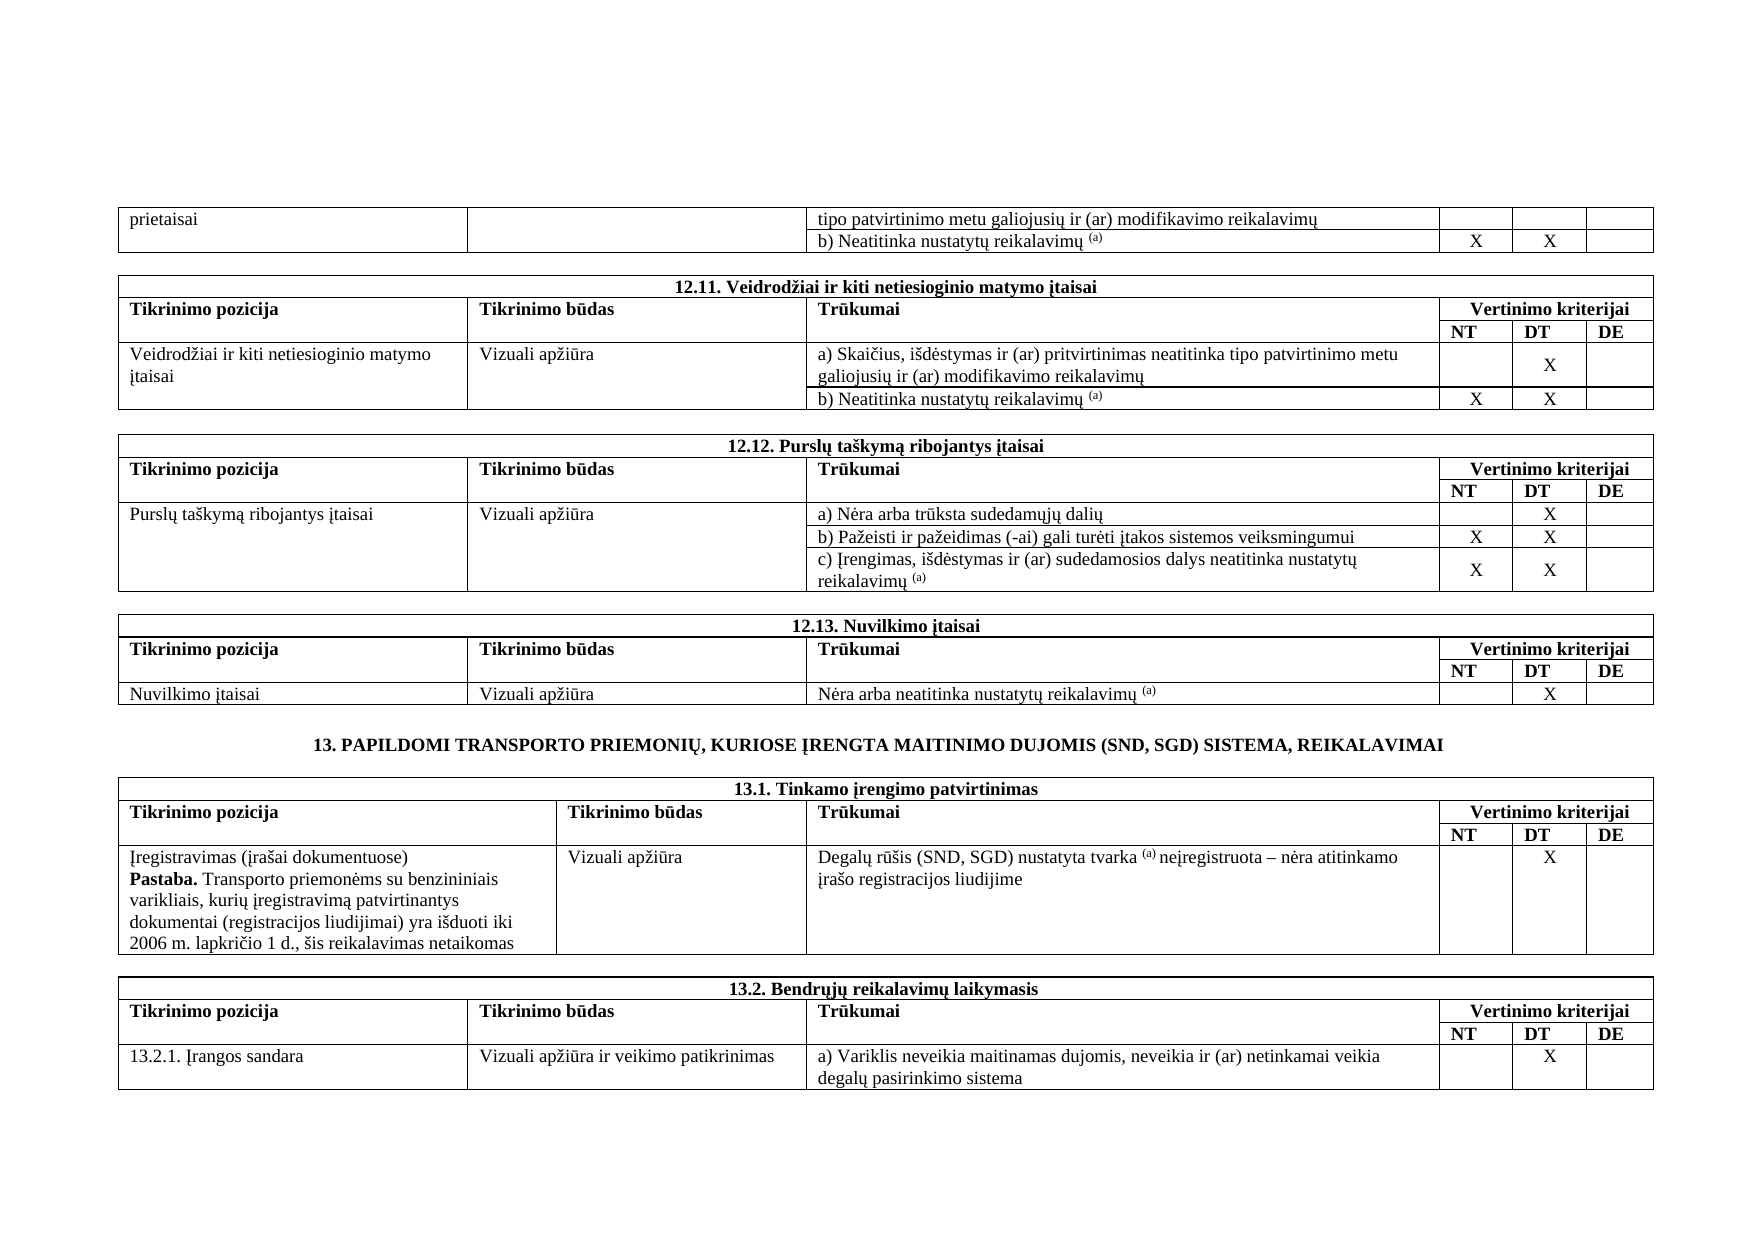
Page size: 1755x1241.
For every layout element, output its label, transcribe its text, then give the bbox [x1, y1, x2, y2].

table_cell b) Neatitinka nustatytų reikalavimų (a) [807, 388, 1439, 409]
table_cell Vertinimo kriterijai [1440, 1000, 1653, 1022]
table_cell X [1513, 846, 1586, 954]
table_cell DE [1587, 824, 1653, 845]
table_cell NT [1440, 480, 1512, 502]
table_cell Veidrodžiai ir kiti netiesioginio matymo įtaisai [119, 343, 467, 409]
table_cell [1587, 388, 1653, 409]
table_header 12.13. Nuvilkimo įtaisai [119, 615, 1653, 636]
table_cell Degalų rūšis (SND, SGD) nustatyta tvarka (a) neįregistruota – nėra atitinkamo įrašo registracijos liudijime [807, 846, 1439, 954]
table_cell Tikrinimo pozicija [119, 298, 467, 342]
table_cell Tikrinimo pozicija [119, 801, 556, 845]
table_cell NT [1440, 321, 1512, 342]
table_cell [1587, 343, 1653, 386]
table_cell [1587, 846, 1653, 954]
table_cell X [1513, 503, 1586, 524]
table_cell Vizuali apžiūra ir veikimo patikrinimas [468, 1045, 806, 1088]
table_cell a) Variklis neveikia maitinamas dujomis, neveikia ir (ar) netinkamai veikia degalų pasirinkimo sistema [807, 1045, 1439, 1088]
table_cell Vertinimo kriterijai [1440, 638, 1653, 659]
table_cell [1587, 503, 1653, 524]
table_cell Vizuali apžiūra [468, 683, 806, 704]
table_cell Trūkumai [807, 638, 1439, 682]
table_cell X [1440, 388, 1512, 409]
table_cell Tikrinimo pozicija [119, 1000, 467, 1044]
table_cell NT [1440, 1023, 1512, 1044]
table_cell Tikrinimo būdas [557, 801, 806, 845]
table_cell Vertinimo kriterijai [1440, 298, 1653, 320]
table_cell [468, 208, 806, 252]
table_cell DT [1513, 824, 1586, 845]
table_cell Nuvilkimo įtaisai [119, 683, 467, 704]
table_cell [1440, 1045, 1512, 1088]
table_cell [1440, 343, 1512, 386]
table_cell Trūkumai [807, 1000, 1439, 1044]
table_cell DT [1513, 660, 1586, 682]
table_cell [1513, 208, 1586, 229]
table_header 13.1. Tinkamo įrengimo patvirtinimas [119, 778, 1653, 800]
table_cell [1587, 683, 1653, 704]
table_cell X [1513, 548, 1586, 591]
table_cell DT [1513, 480, 1586, 502]
table_cell Tikrinimo būdas [468, 458, 806, 502]
table_cell 13.2.1. Įrangos sandara [119, 1045, 467, 1088]
table_cell prietaisai [119, 208, 467, 252]
table_cell NT [1440, 660, 1512, 682]
table_cell b) Neatitinka nustatytų reikalavimų (a) [807, 230, 1439, 252]
table_cell a) Skaičius, išdėstymas ir (ar) pritvirtinimas neatitinka tipo patvirtinimo metu galiojusių ir (ar) modifikavimo reikalavimų [807, 343, 1439, 386]
text 13. PAPILDOMI TRANSPORTO PRIEMONIŲ, KURIOSE ĮRENGTA MAITINIMO DUJOMIS (SND, SGD) SISTEMA, REIKALAVIMAI [118, 734, 1639, 756]
table_cell NT [1440, 824, 1512, 845]
table_cell DT [1513, 1023, 1586, 1044]
table_cell X [1513, 1045, 1586, 1088]
table_cell X [1440, 526, 1512, 547]
table_cell Purslų taškymą ribojantys įtaisai [119, 503, 467, 591]
table_cell X [1513, 230, 1586, 252]
table_cell [1587, 526, 1653, 547]
table_cell [1440, 208, 1512, 229]
table_cell Vizuali apžiūra [468, 343, 806, 409]
table_cell [1440, 503, 1512, 524]
table_cell X [1513, 388, 1586, 409]
table_cell Vizuali apžiūra [557, 846, 806, 954]
table_cell X [1513, 526, 1586, 547]
table_header 12.12. Purslų taškymą ribojantys įtaisai [119, 435, 1653, 457]
table_cell Tikrinimo pozicija [119, 638, 467, 682]
table_cell Tikrinimo būdas [468, 298, 806, 342]
table_cell Trūkumai [807, 458, 1439, 502]
table_cell [1440, 846, 1512, 954]
table_cell DT [1513, 321, 1586, 342]
table_cell DE [1587, 480, 1653, 502]
table_cell X [1513, 343, 1586, 386]
table_cell X [1440, 230, 1512, 252]
table_cell DE [1587, 660, 1653, 682]
table_cell Trūkumai [807, 801, 1439, 845]
table_cell Tikrinimo pozicija [119, 458, 467, 502]
table_cell DE [1587, 1023, 1653, 1044]
table_cell DE [1587, 321, 1653, 342]
table_cell [1440, 683, 1512, 704]
table_header 13.2. Bendrųjų reikalavimų laikymasis [119, 978, 1653, 999]
table_header 12.11. Veidrodžiai ir kiti netiesioginio matymo įtaisai [119, 276, 1653, 297]
table_cell Įregistravimas (įrašai dokumentuose) Pastaba. Transporto priemonėms su benzininiais varikliais, kurių įregistravimą patvirtinantys dokumentai (registracijos liudijimai) yra išduoti iki 2006 m. lapkričio 1 d., šis reikalavimas netaikomas [119, 846, 556, 954]
table_cell Vertinimo kriterijai [1440, 801, 1653, 822]
table_cell c) Įrengimas, išdėstymas ir (ar) sudedamosios dalys neatitinka nustatytų reikalavimų (a) [807, 548, 1439, 591]
table_cell X [1440, 548, 1512, 591]
table_cell [1587, 208, 1653, 229]
table_cell [1587, 230, 1653, 252]
table_cell Trūkumai [807, 298, 1439, 342]
table_cell Nėra arba neatitinka nustatytų reikalavimų (a) [807, 683, 1439, 704]
table_cell b) Pažeisti ir pažeidimas (-ai) gali turėti įtakos sistemos veiksmingumui [807, 526, 1439, 547]
table_cell tipo patvirtinimo metu galiojusių ir (ar) modifikavimo reikalavimų [807, 208, 1439, 229]
table_cell X [1513, 683, 1586, 704]
table_cell a) Nėra arba trūksta sudedamųjų dalių [807, 503, 1439, 524]
table_cell Vertinimo kriterijai [1440, 458, 1653, 479]
table_cell [1587, 1045, 1653, 1088]
table_cell Tikrinimo būdas [468, 1000, 806, 1044]
table_cell Tikrinimo būdas [468, 638, 806, 682]
table_cell Vizuali apžiūra [468, 503, 806, 591]
table_cell [1587, 548, 1653, 591]
